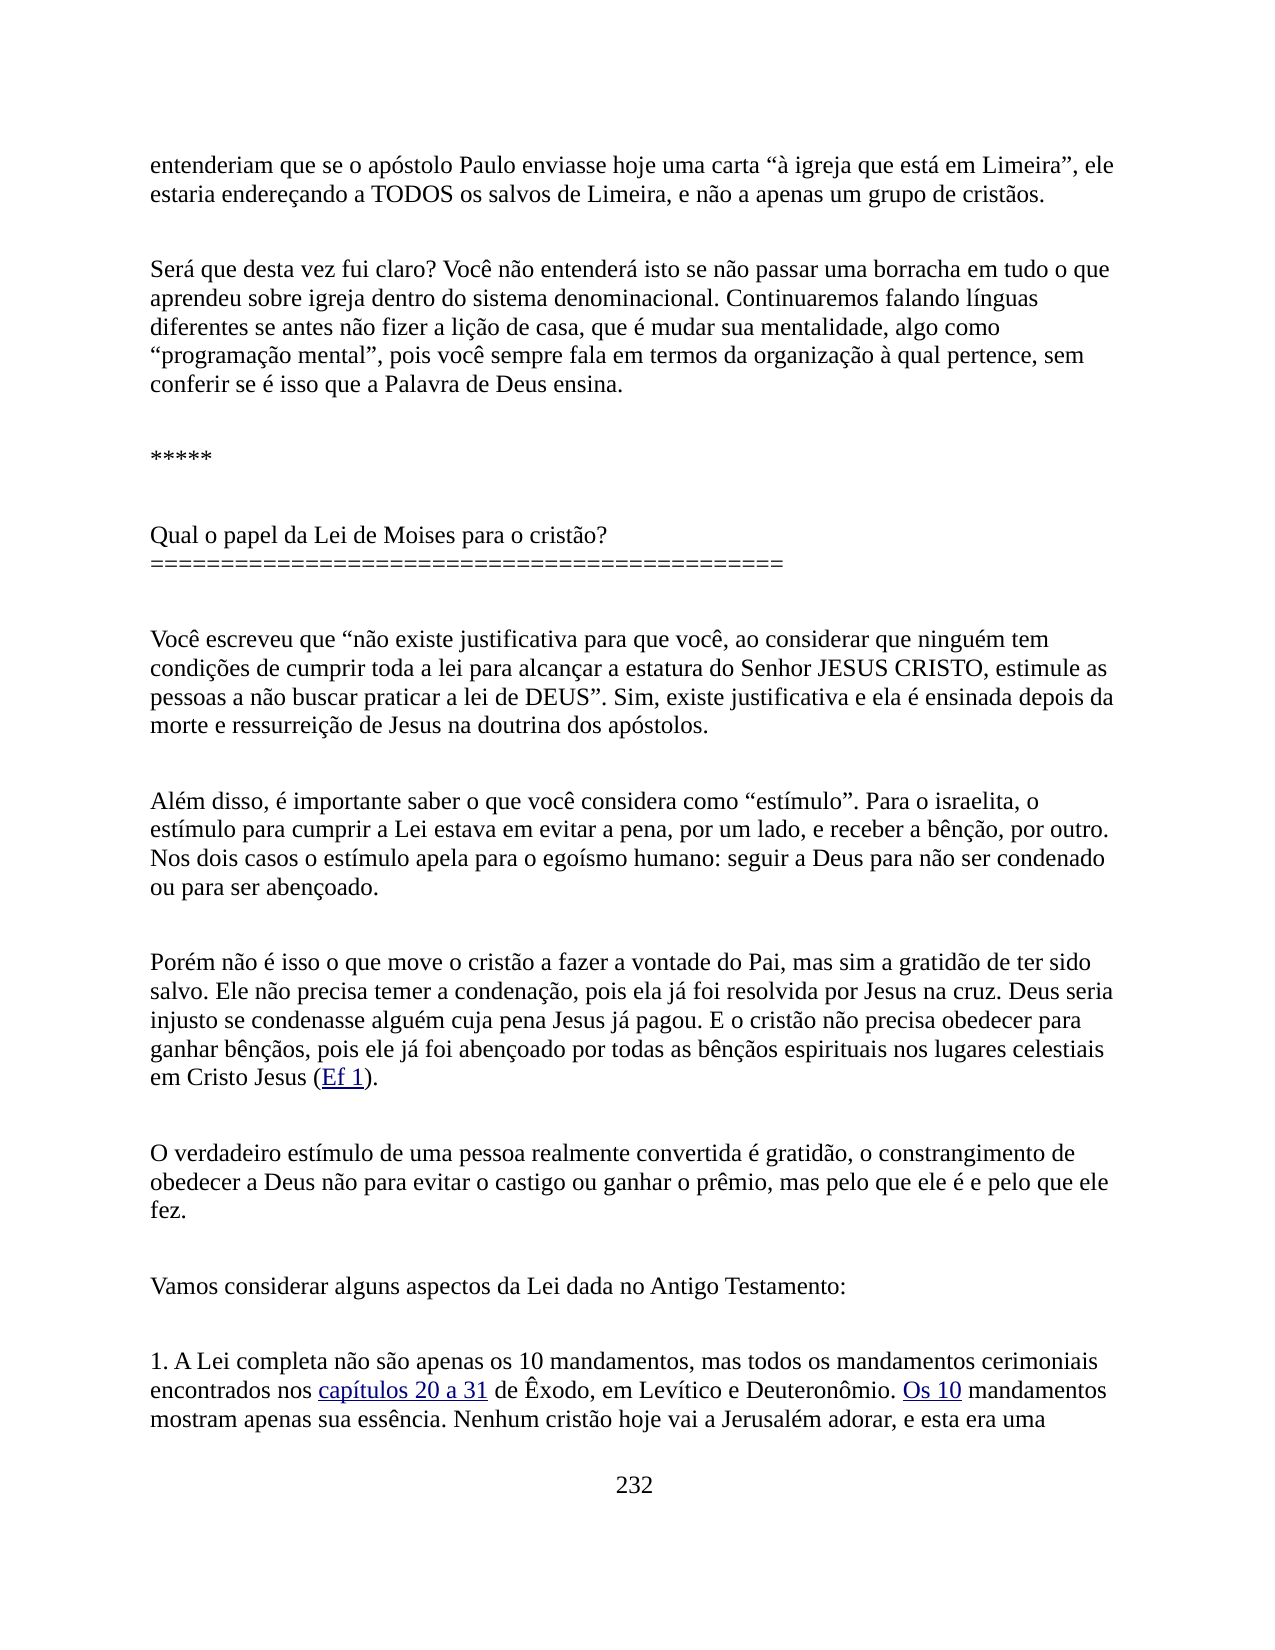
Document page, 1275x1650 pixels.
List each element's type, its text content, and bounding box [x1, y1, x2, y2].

text ***** [150, 416, 1125, 473]
text entenderiam que se o apóstolo Paulo enviasse hoje uma carta “à igreja que está em Limeira”, ele estaria endereçando a TODOS os salvos de Limeira, e não a apenas um grupo de cristãos. [150, 150, 1125, 207]
text Você escreveu que “não existe justificativa para que você, ao considerar que ninguém tem condições de cumprir toda a lei para alcançar a estatura do Senhor JESUS CRISTO, estimule as pessoas a não buscar praticar a lei de DEUS”. Sim, existe justificativa e ela é ensinada depois da morte e ressurreição de Jesus na doutrina dos apóstolos. [150, 595, 1125, 739]
text Qual o papel da Lei de Moises para o cristão? ============================================= [150, 491, 1125, 577]
text O verdadeiro estímulo de uma pessoa realmente convertida é gratidão, o constrangimento de obedecer a Deus não para evitar o castigo ou ganhar o prêmio, mas pelo que ele é e pelo que ele fez. [150, 1109, 1125, 1224]
text Além disso, é importante saber o que você considera como “estímulo”. Para o israelita, o estímulo para cumprir a Lei estava em evitar a pena, por um lado, e receber a bênção, por outro. Nos dois casos o estímulo apela para o egoísmo humano: seguir a Deus para não ser condenado ou para ser abençoado. [150, 757, 1125, 901]
text Será que desta vez fui claro? Você não entenderá isto se não passar uma borracha em tudo o que aprendeu sobre igreja dentro do sistema denominacional. Continuaremos falando línguas diferentes se antes não fizer a lição de casa, que é mudar sua mentalidade, algo como “programação mental”, pois você sempre fala em termos da organização à qual pertence, sem conferir se é isso que a Palavra de Deus ensina. [150, 225, 1125, 398]
text ​1. A Lei completa não são apenas os 10 mandamentos, mas todos os mandamentos cerimoniais encontrados nos capítulos 20 a 31 de Êxodo, em Levítico e Deuteronômio. Os 10 mandamentos mostram apenas sua essência. Nenhum cristão hoje vai a Jerusalém adorar, e esta era uma [150, 1317, 1125, 1432]
text Porém não é isso o que move o cristão a fazer a vontade do Pai, mas sim a gratidão de ter sido salvo. Ele não precisa temer a condenação, pois ela já foi resolvida por Jesus na cruz. Deus seria injusto se condenasse alguém cuja pena Jesus já pagou. E o cristão não precisa obedecer para ganhar bênçãos, pois ele já foi abençoado por todas as bênçãos espirituais nos lugares celestiais em Cristo Jesus (Ef 1). [150, 919, 1125, 1091]
text Vamos considerar alguns aspectos da Lei dada no Antigo Testamento: [150, 1242, 1125, 1299]
